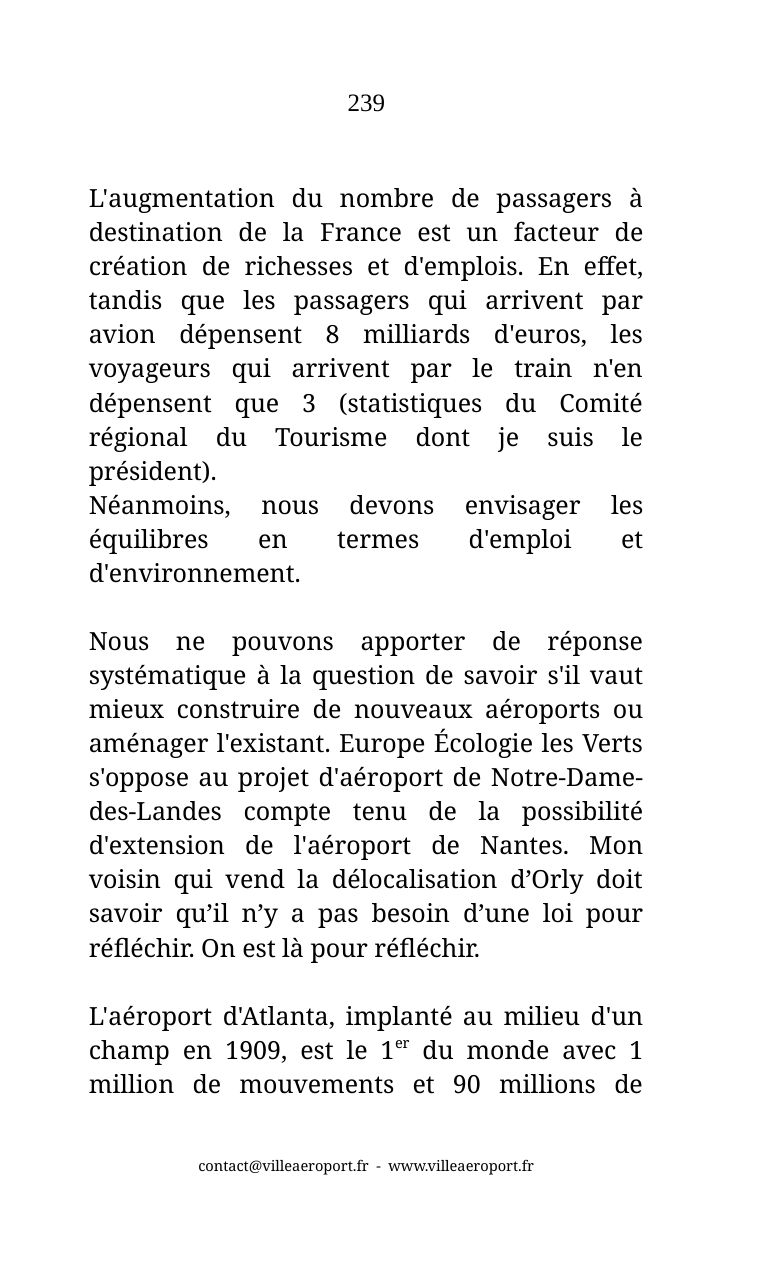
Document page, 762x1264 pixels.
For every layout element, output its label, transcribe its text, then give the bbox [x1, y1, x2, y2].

text Néanmoins, nous devons envisager les équilibres en termes d'emploi et d'environnement. [88, 487, 644, 589]
text L'aéroport d'Atlanta, implanté au milieu d'un champ en 1909, est le 1er du monde avec 1 million de mouvements et 90 millions de [88, 998, 644, 1101]
text L'augmentation du nombre de passagers à destination de la France est un facteur de création de richesses et d'emplois. En effet, tandis que les passagers qui arrivent par avion dépensent 8 milliards d'euros, les voyageurs qui arrivent par le train n'en dépensent que 3 (statistiques du Comité régional du Tourisme dont je suis le président). [88, 181, 644, 487]
text Nous ne pouvons apporter de réponse systématique à la question de savoir s'il vaut mieux construire de nouveaux aéroports ou aménager l'existant. Europe Écologie les Verts s'oppose au projet d'aéroport de Notre-Dame-des-Landes compte tenu de la possibilité d'extension de l'aéroport de Nantes. Mon voisin qui vend la délocalisation d’Orly doit savoir qu’il n’y a pas besoin d’une loi pour réfléchir. On est là pour réfléchir. [88, 624, 644, 964]
